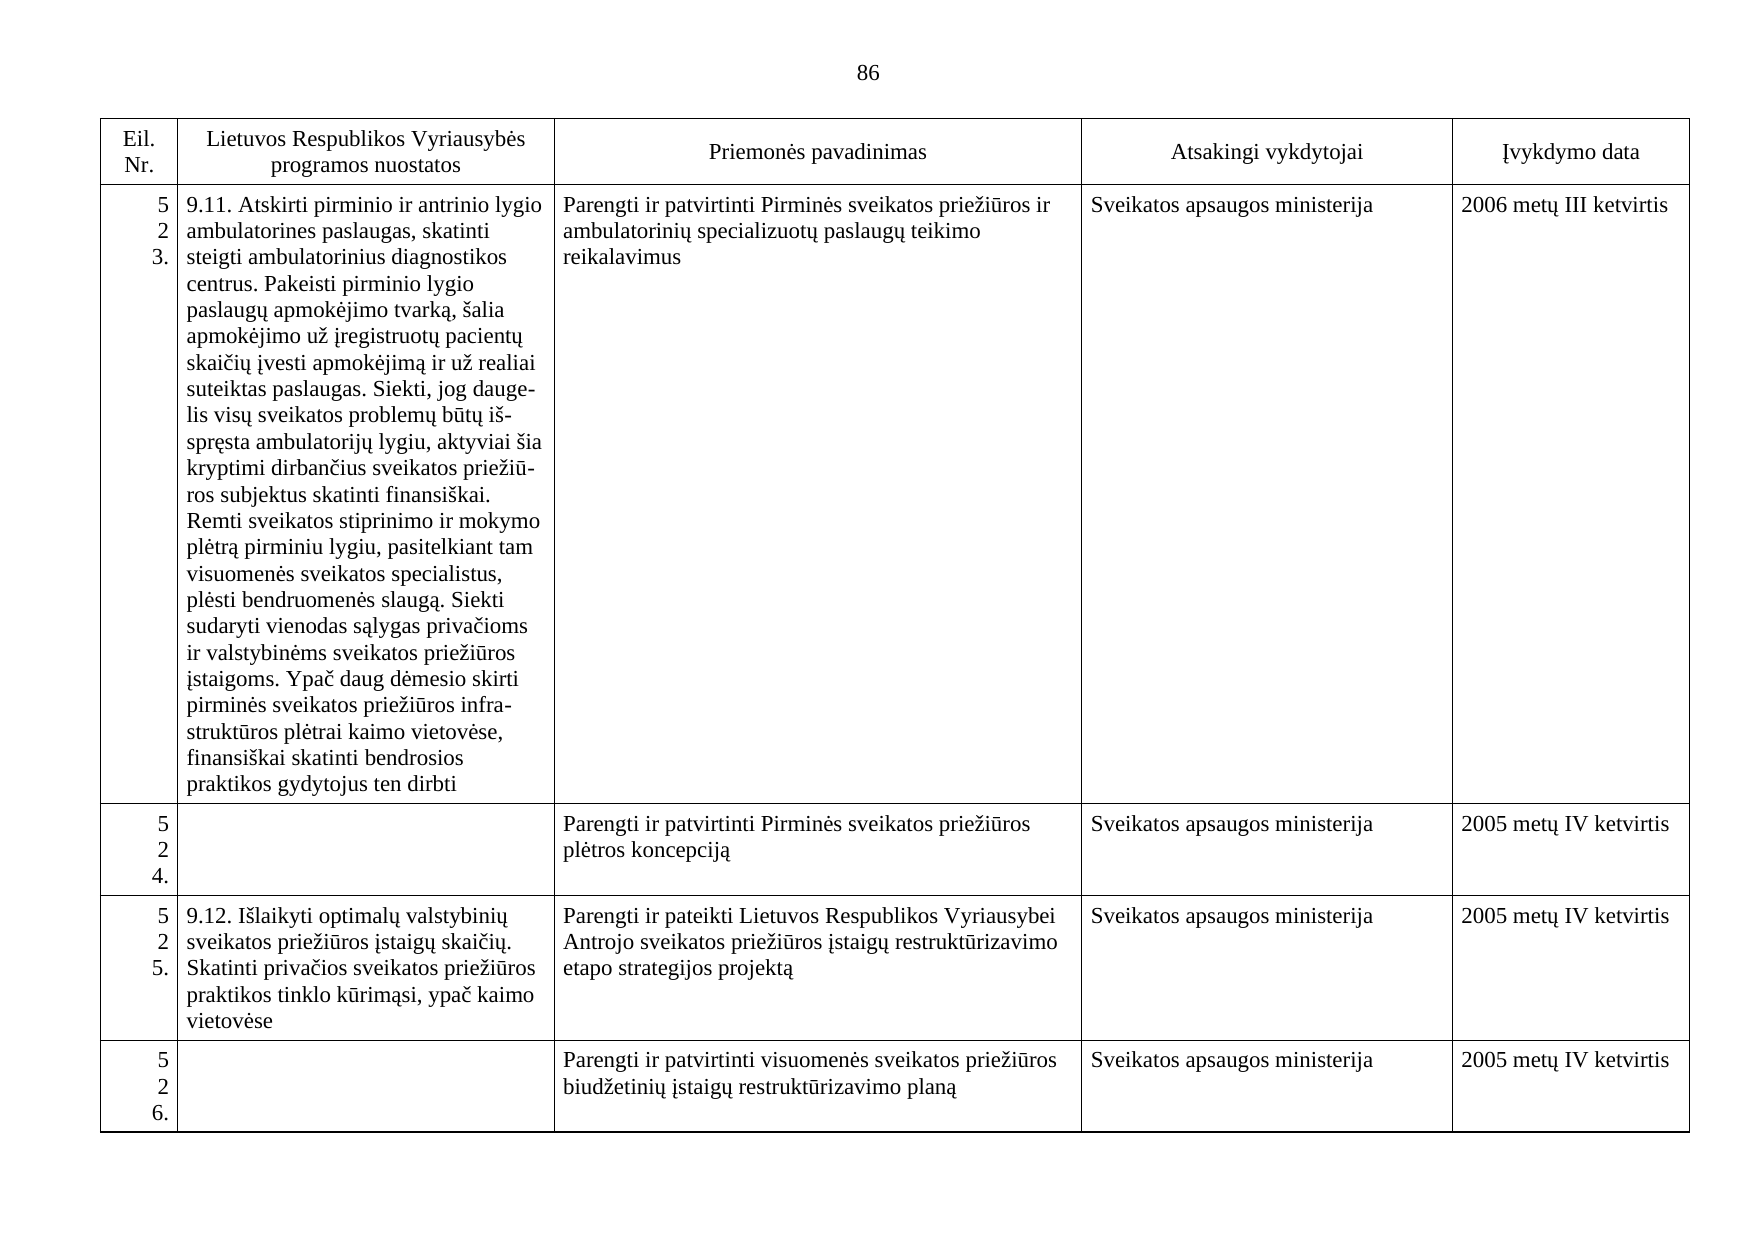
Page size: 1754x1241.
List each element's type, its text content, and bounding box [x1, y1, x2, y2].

table_cell 9.11. Atskirti pirminio ir antrinio lygio ambulatorines paslaugas, skatinti steigti ambulatorinius diagnostikos centrus. Pakeisti pirminio lygio paslau­gų apmokėjimo tvarką, šalia apmokėjimo už įregistruotų pacientų skaičių įvesti apmokėjimą ir už realiai suteiktas paslaugas. Siekti, jog dauge­lis visų sveikatos problemų būtų iš­spręsta ambulatorijų lygiu, aktyviai šia kryptimi dirbančius sveikatos priežiū­ros subjektus skatinti finansiš­kai. Remti sveikatos stiprinimo ir mokymo plėtrą pirminiu lygiu, pasitelkiant tam visuomenės sveikatos specialistus, plėsti bendruomenės slaugą. Siekti sudaryti vienodas sąlygas privačioms ir valstybinėms sveikatos priežiūros įstaigoms. Ypač daug dėmesio skirti pirminės sveikatos priežiūros infra­struktūros plėtrai kaimo vietovėse, finansiškai skatinti bendrosios praktikos gydytojus ten dirbti [178, 185, 554, 803]
table_cell Parengti ir patvirtinti visuomenės sveikatos priežiūros biudžetinių įstaigų restruktūrizavimo planą [555, 1041, 1081, 1131]
table_header Priemonės pavadinimas [555, 119, 1081, 184]
table_cell [178, 804, 554, 895]
table_cell [101, 804, 177, 895]
table_cell 2005 metų IV ketvirtis [1453, 804, 1689, 895]
table_header Įvykdymo data [1453, 119, 1689, 184]
table_cell [178, 1041, 554, 1131]
table_cell Sveikatos apsaugos ministerija [1082, 804, 1452, 895]
table_cell [101, 896, 177, 1039]
table_header Atsakingi vykdytojai [1082, 119, 1452, 184]
table_cell Sveikatos apsaugos ministerija [1082, 896, 1452, 1039]
table_cell [101, 1041, 177, 1131]
table_cell Parengti ir patvirtinti Pirminės sveikatos priežiūros ir ambulatorinių specializuotų paslaugų teikimo reikalavimus [555, 185, 1081, 803]
table_cell 2005 metų IV ketvirtis [1453, 1041, 1689, 1131]
table_cell 2006 metų III ketvirtis [1453, 185, 1689, 803]
table_cell 2005 metų IV ketvirtis [1453, 896, 1689, 1039]
table_header Lietuvos Respublikos Vyriausybės programos nuostatos [178, 119, 554, 184]
table_cell Sveikatos apsaugos ministerija [1082, 1041, 1452, 1131]
table_cell 9.12. Išlaikyti optimalų valstybinių sveikatos priežiūros įstaigų skaičių. Skatinti privačios sveikatos priežiūros praktikos tinklo kūrimąsi, ypač kaimo vietovėse [178, 896, 554, 1039]
table_header Eil. Nr. [101, 119, 177, 184]
table_cell Parengti ir patvirtinti Pirminės sveikatos priežiūros plėtros koncepciją [555, 804, 1081, 895]
table_cell [101, 185, 177, 803]
table_cell Sveikatos apsaugos ministerija [1082, 185, 1452, 803]
table_cell Parengti ir pateikti Lietuvos Respublikos Vyriausybei Antrojo sveikatos priežiūros įstaigų restruktūrizavimo etapo strategijos projektą [555, 896, 1081, 1039]
